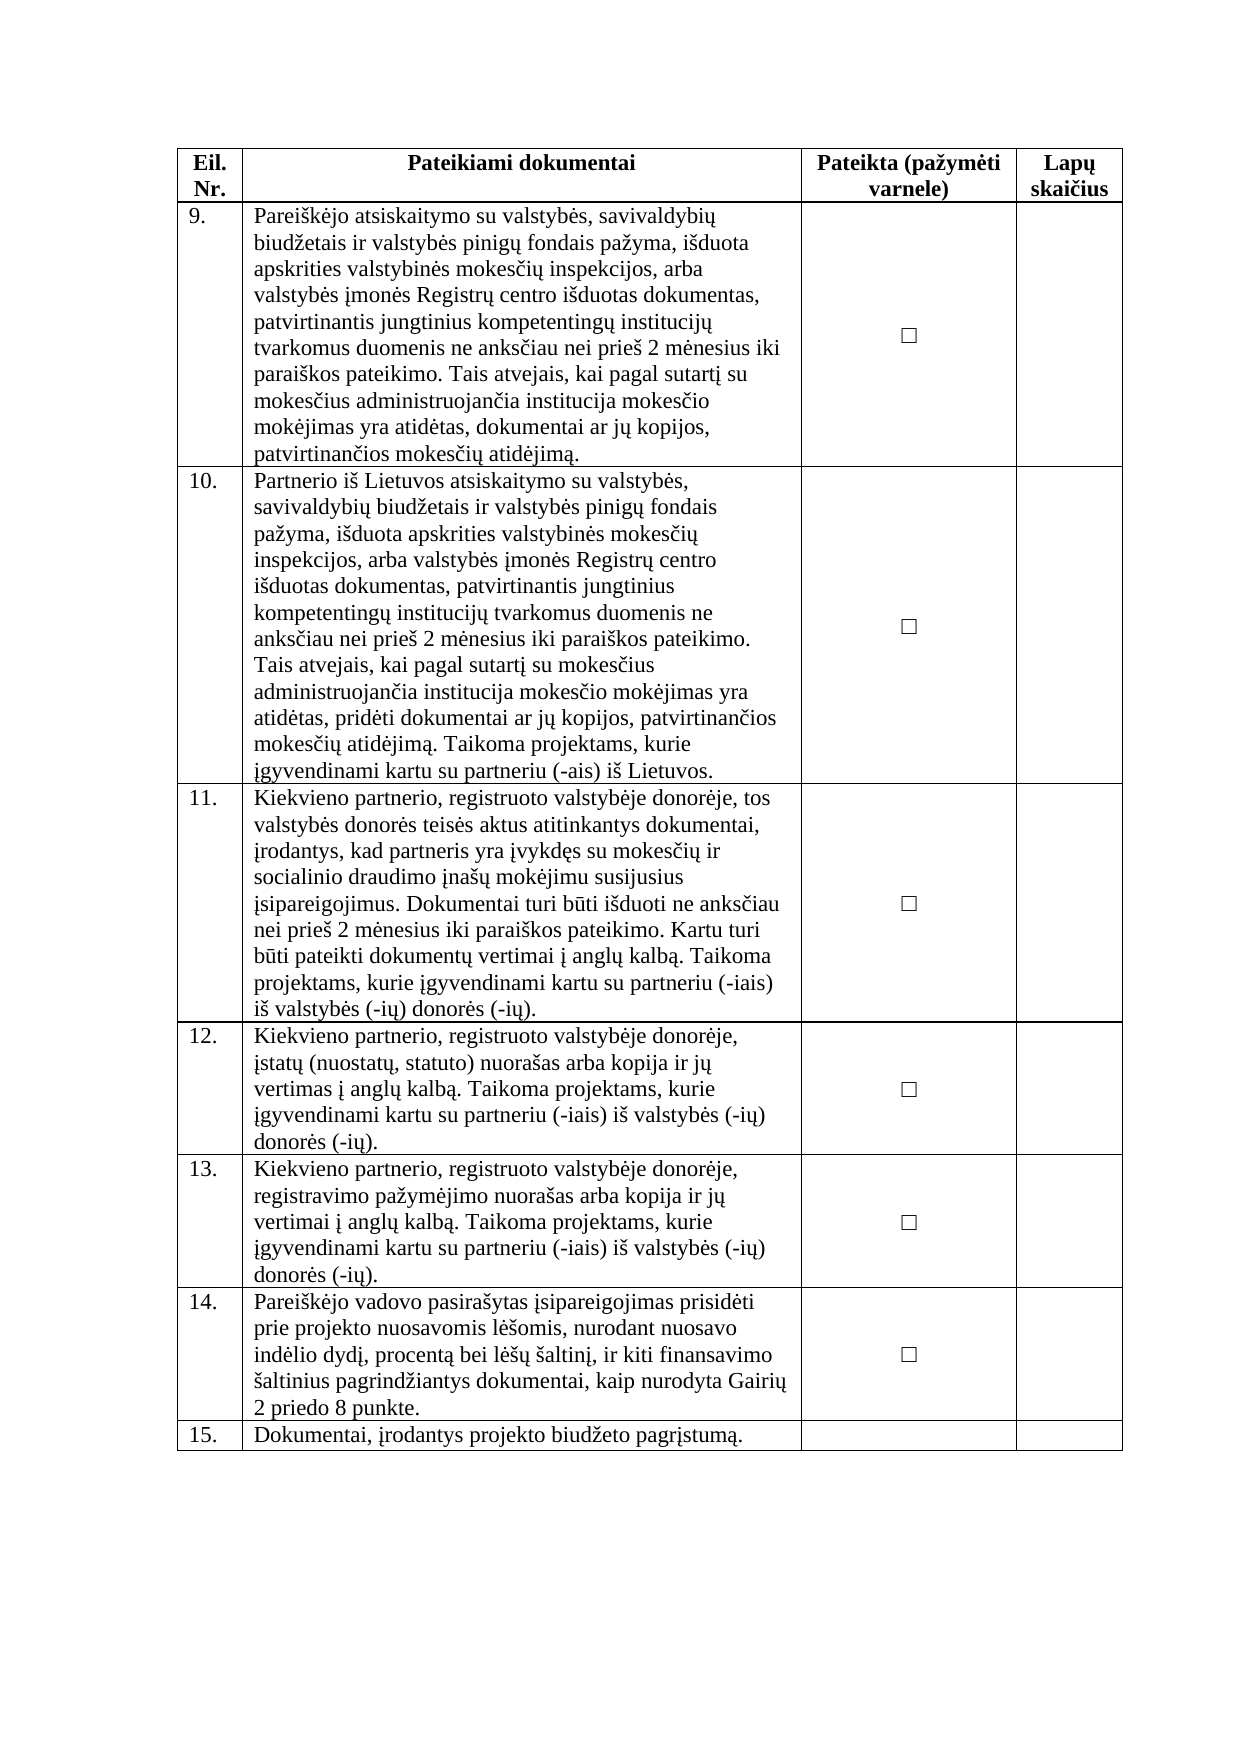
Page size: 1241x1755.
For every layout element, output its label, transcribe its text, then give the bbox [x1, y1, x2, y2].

table_cell [1017, 1155, 1122, 1287]
table_cell [1017, 784, 1122, 1021]
table_cell Kiekvieno partnerio, registruoto valstybėje donorėje, tos valstybės donorės teisės aktus atitinkantys dokumentai, įrodantys, kad partneris yra įvykdęs su mokesčių ir socialinio draudimo įnašų mokėjimu susijusius įsipareigojimus. Dokumentai turi būti išduoti ne anksčiau nei prieš 2 mėnesius iki paraiškos pateikimo. Kartu turi būti pateikti dokumentų vertimai į anglų kalbą. Taikoma projektams, kurie įgyvendinami kartu su partneriu (-iais) iš valstybės (-ių) donorės (-ių). [243, 784, 801, 1021]
table_cell [1017, 467, 1122, 783]
table_cell Pareiškėjo vadovo pasirašytas įsipareigojimas prisidėti prie projekto nuosavomis lėšomis, nurodant nuosavo indėlio dydį, procentą bei lėšų šaltinį, ir kiti finansavimo šaltinius pagrindžiantys dokumentai, kaip nurodyta Gairių 2 priedo 8 punkte. [243, 1288, 801, 1420]
table_cell [1017, 1023, 1122, 1154]
table_header Lapų skaičius [1017, 149, 1122, 201]
table_cell Dokumentai, įrodantys projekto biudžeto pagrįstumą. [243, 1421, 801, 1450]
table_cell [1017, 1288, 1122, 1420]
table_cell Kiekvieno partnerio, registruoto valstybėje donorėje, registravimo pažymėjimo nuorašas arba kopija ir jų vertimai į anglų kalbą. Taikoma projektams, kurie įgyvendinami kartu su partneriu (-iais) iš valstybės (-ių) donorės (-ių). [243, 1155, 801, 1287]
table_cell □[] [802, 1288, 1016, 1420]
table_header Pateikta (pažymėti varnele) [802, 149, 1016, 201]
table_cell 15. [178, 1421, 242, 1450]
table_cell [802, 1421, 1016, 1450]
table_cell □[] [802, 784, 1016, 1021]
table_cell Kiekvieno partnerio, registruoto valstybėje donorėje, įstatų (nuostatų, statuto) nuorašas arba kopija ir jų vertimas į anglų kalbą. Taikoma projektams, kurie įgyvendinami kartu su partneriu (-iais) iš valstybės (-ių) donorės (-ių). [243, 1023, 801, 1154]
table_cell 10. [178, 467, 242, 783]
table_cell [1017, 1421, 1122, 1450]
table_cell Partnerio iš Lietuvos atsiskaitymo su valstybės, savivaldybių biudžetais ir valstybės pinigų fondais pažyma, išduota apskrities valstybinės mokesčių inspekcijos, arba valstybės įmonės Registrų centro išduotas dokumentas, patvirtinantis jungtinius kompetentingų institucijų tvarkomus duomenis ne anksčiau nei prieš 2 mėnesius iki paraiškos pateikimo. Tais atvejais, kai pagal sutartį su mokesčius administruojančia institucija mokesčio mokėjimas yra atidėtas, pridėti dokumentai ar jų kopijos, patvirtinančios mokesčių atidėjimą. Taikoma projektams, kurie įgyvendinami kartu su partneriu (-ais) iš Lietuvos. [243, 467, 801, 783]
table_cell □[] [802, 203, 1016, 466]
table_cell Pareiškėjo atsiskaitymo su valstybės, savivaldybių biudžetais ir valstybės pinigų fondais pažyma, išduota apskrities valstybinės mokesčių inspekcijos, arba valstybės įmonės Registrų centro išduotas dokumentas, patvirtinantis jungtinius kompetentingų institucijų tvarkomus duomenis ne anksčiau nei prieš 2 mėnesius iki paraiškos pateikimo. Tais atvejais, kai pagal sutartį su mokesčius administruojančia institucija mokesčio mokėjimas yra atidėtas, dokumentai ar jų kopijos, patvirtinančios mokesčių atidėjimą. [243, 203, 801, 466]
table_cell 9. [178, 203, 242, 466]
table_cell 13. [178, 1155, 242, 1287]
table_cell 12. [178, 1023, 242, 1154]
table_cell □[] [802, 467, 1016, 783]
table_cell □[] [802, 1023, 1016, 1154]
table_cell 11. [178, 784, 242, 1021]
table_header Eil. Nr. [178, 149, 242, 201]
table_cell 14. [178, 1288, 242, 1420]
table_cell □[] [802, 1155, 1016, 1287]
table_cell [1017, 203, 1122, 466]
table_header Pateikiami dokumentai [243, 149, 801, 201]
